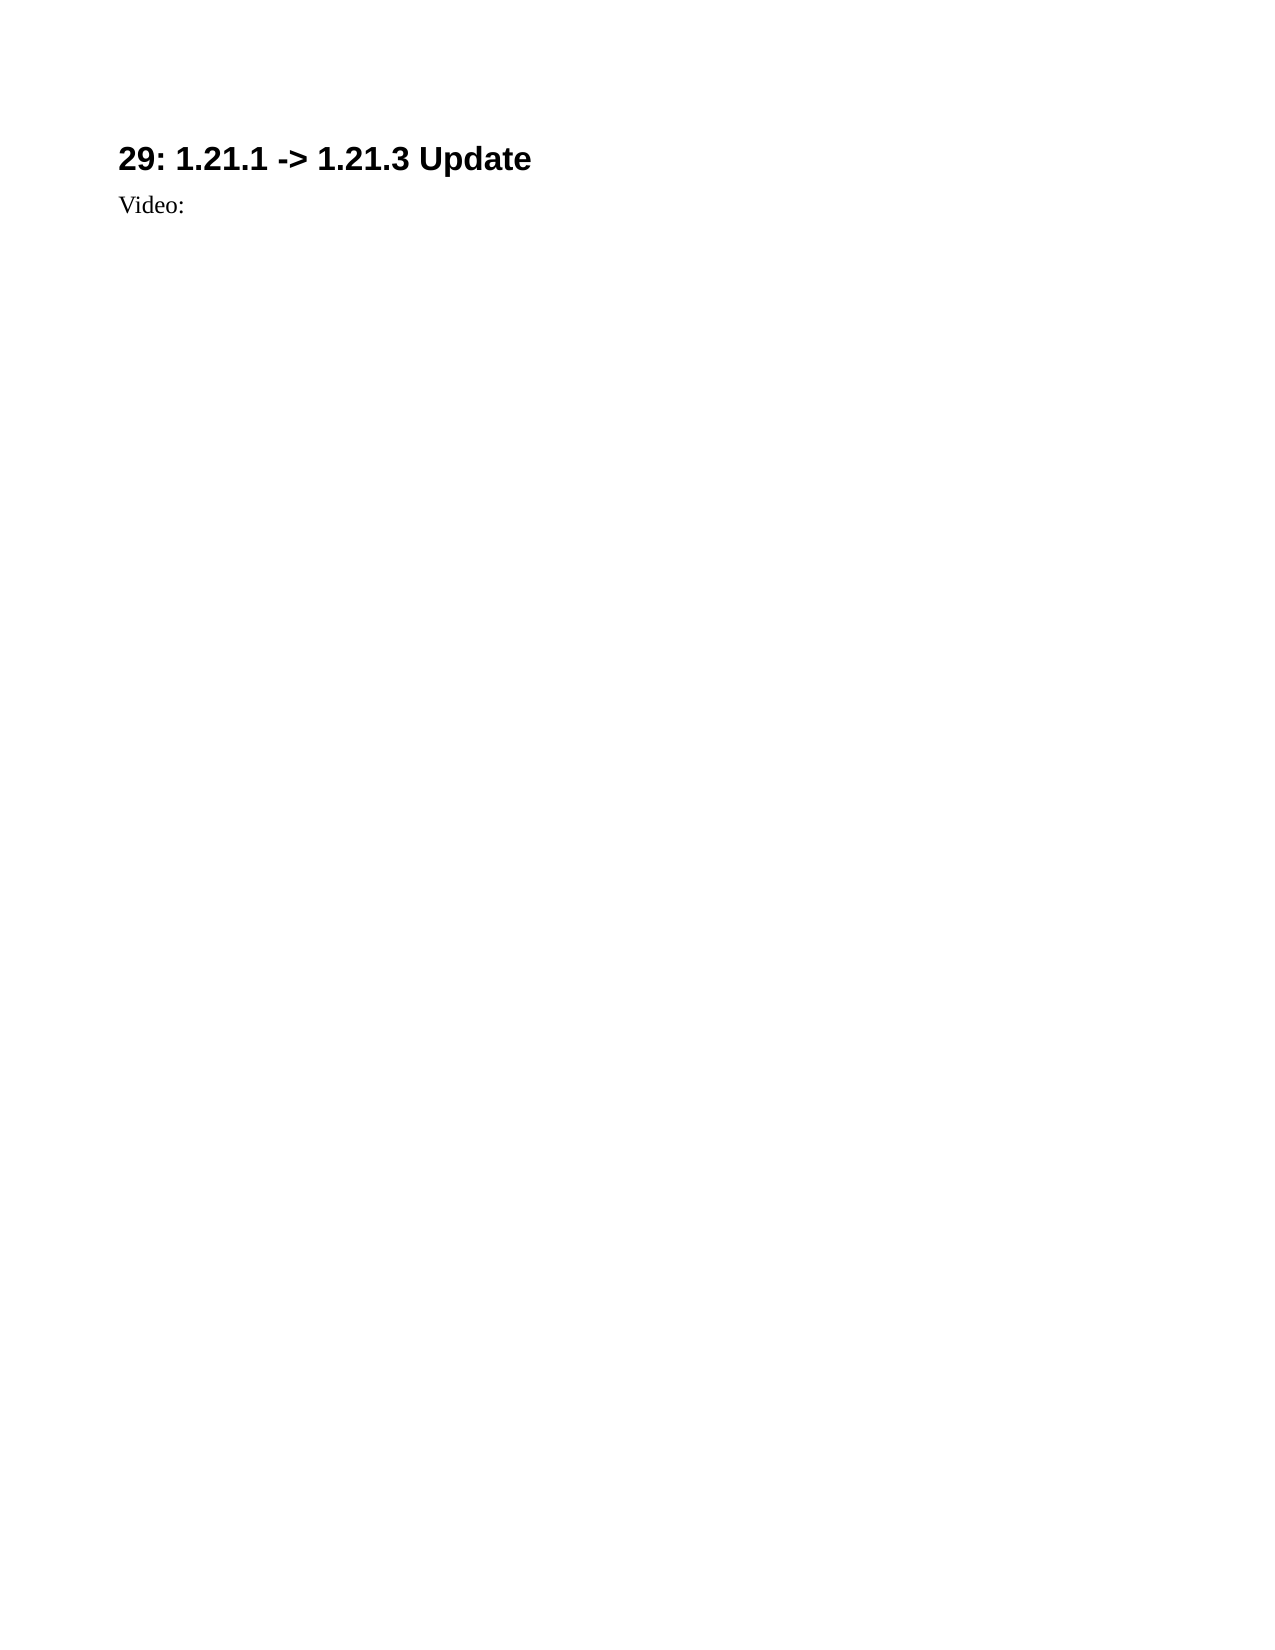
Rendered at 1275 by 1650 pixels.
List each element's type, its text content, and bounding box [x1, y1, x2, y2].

subtitle 29: 1.21.1 -> 1.21.3 Update [118, 139, 1157, 177]
text Video: [118, 190, 1157, 219]
